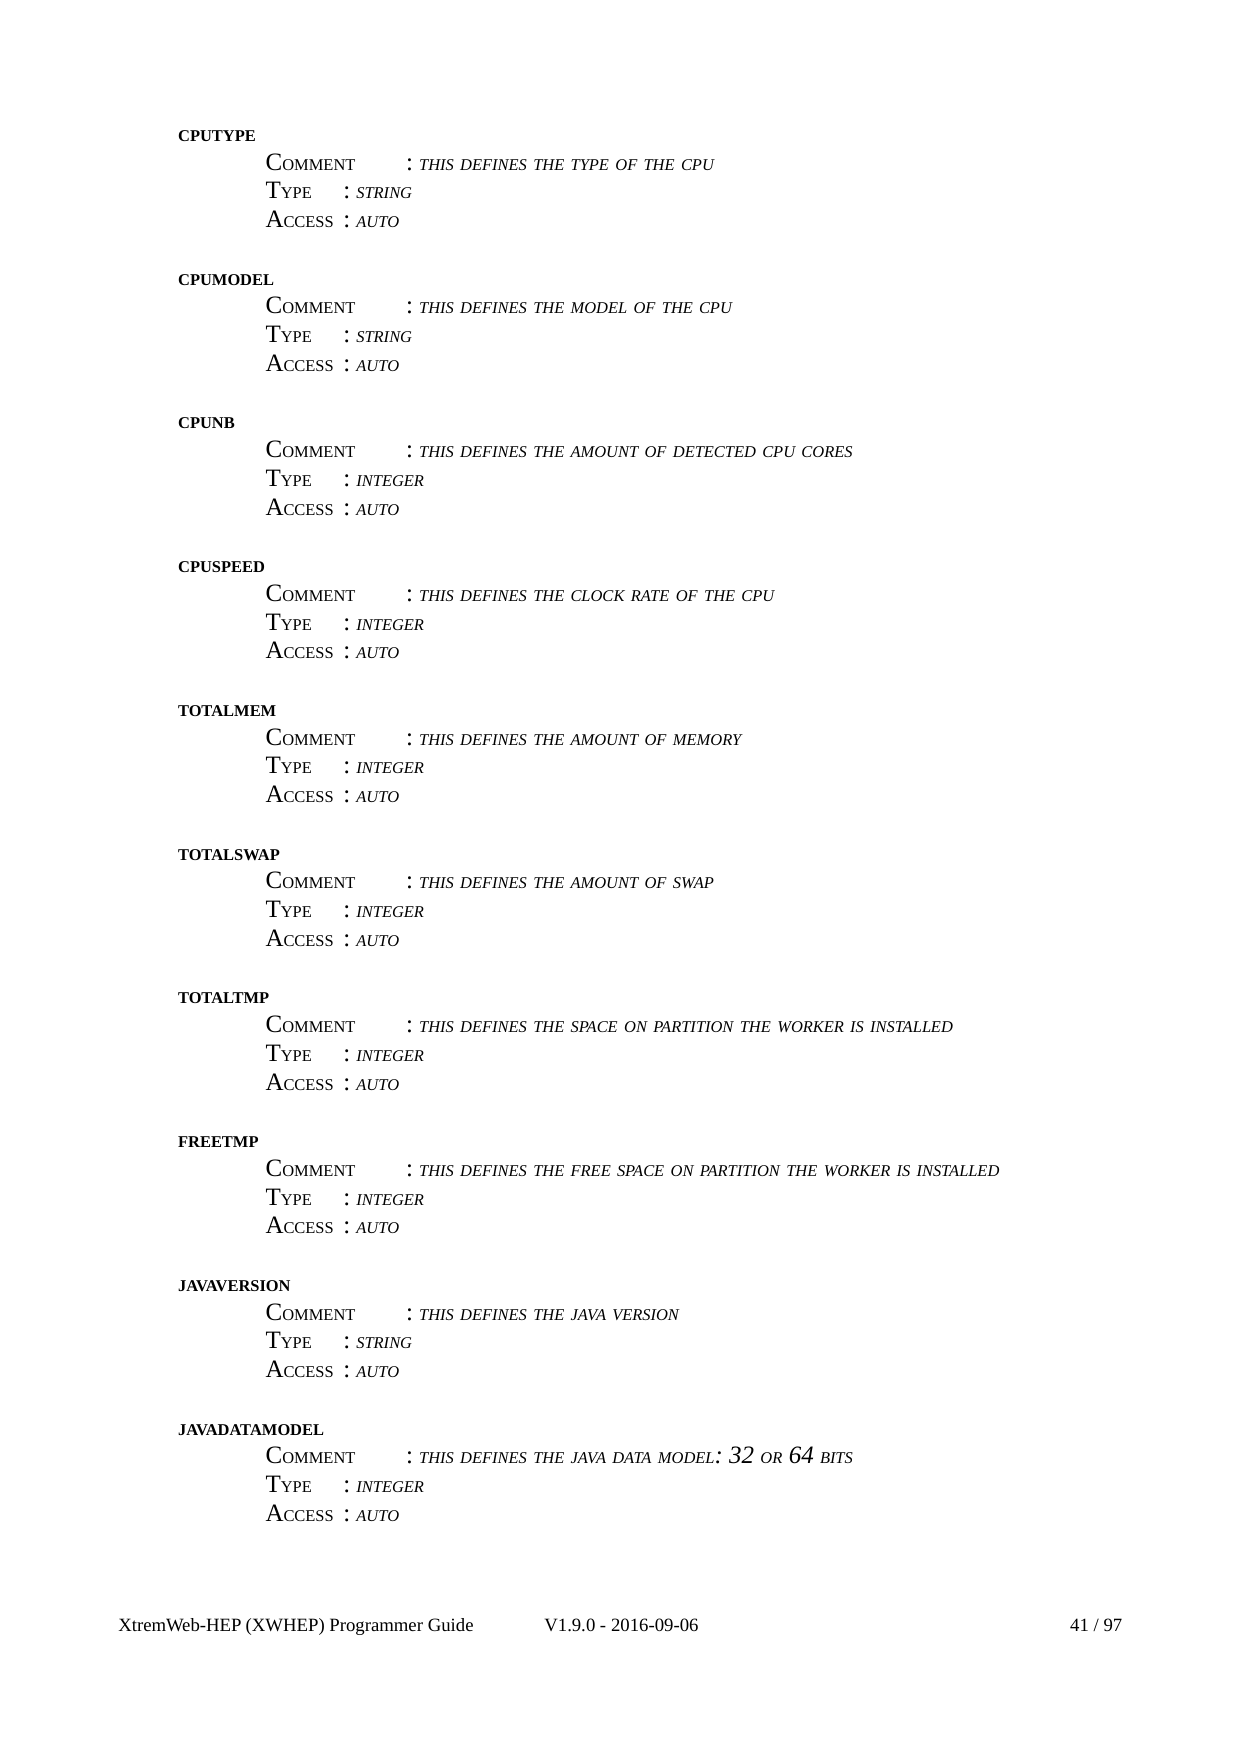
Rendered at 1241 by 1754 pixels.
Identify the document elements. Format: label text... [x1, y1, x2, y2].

text Type : integer [265, 1038, 1122, 1067]
text cputype [178, 118, 1122, 147]
text Type : integer [265, 751, 1122, 779]
text Access : auto [265, 348, 1122, 377]
text Comment : this defines the amount of detected cpu cores [265, 434, 1122, 463]
text Access : auto [265, 204, 1122, 233]
text Type : string [265, 319, 1122, 348]
text Comment : this defines the space on partition the worker is installed [265, 1009, 1122, 1038]
text Comment : this defines the free space on partition the worker is installed [265, 1153, 1122, 1182]
text totaltmp [178, 981, 1122, 1009]
text Comment : this defines the type of the cpu [265, 147, 1122, 176]
text Access : auto [265, 1498, 1122, 1527]
text freetmp [178, 1124, 1122, 1153]
text Access : auto [265, 1211, 1122, 1239]
text Access : auto [265, 492, 1122, 521]
text Type : integer [265, 1469, 1122, 1498]
text Type : string [265, 1326, 1122, 1354]
text totalswap [178, 837, 1122, 866]
text Type : integer [265, 607, 1122, 636]
text Comment : this defines the model of the cpu [265, 291, 1122, 319]
text totalmem [178, 693, 1122, 722]
text Access : auto [265, 779, 1122, 808]
text Access : auto [265, 1354, 1122, 1383]
text Access : auto [265, 1067, 1122, 1096]
text javadatamodel [178, 1412, 1122, 1441]
text Access : auto [265, 636, 1122, 664]
text cpunb [178, 406, 1122, 434]
text Access : auto [265, 923, 1122, 952]
text Comment : this defines the java data model: 32 or 64 bits [265, 1441, 1122, 1469]
text Comment : this defines the java version [265, 1297, 1122, 1326]
text Comment : this defines the amount of swap [265, 866, 1122, 894]
text Type : integer [265, 1182, 1122, 1211]
text javaversion [178, 1268, 1122, 1297]
text Type : string [265, 176, 1122, 204]
text Type : integer [265, 894, 1122, 923]
text Comment : this defines the amount of memory [265, 722, 1122, 751]
text cpuspeed [178, 549, 1122, 578]
text Comment : this defines the clock rate of the cpu [265, 578, 1122, 607]
text Type : integer [265, 463, 1122, 492]
text cpumodel [178, 262, 1122, 291]
